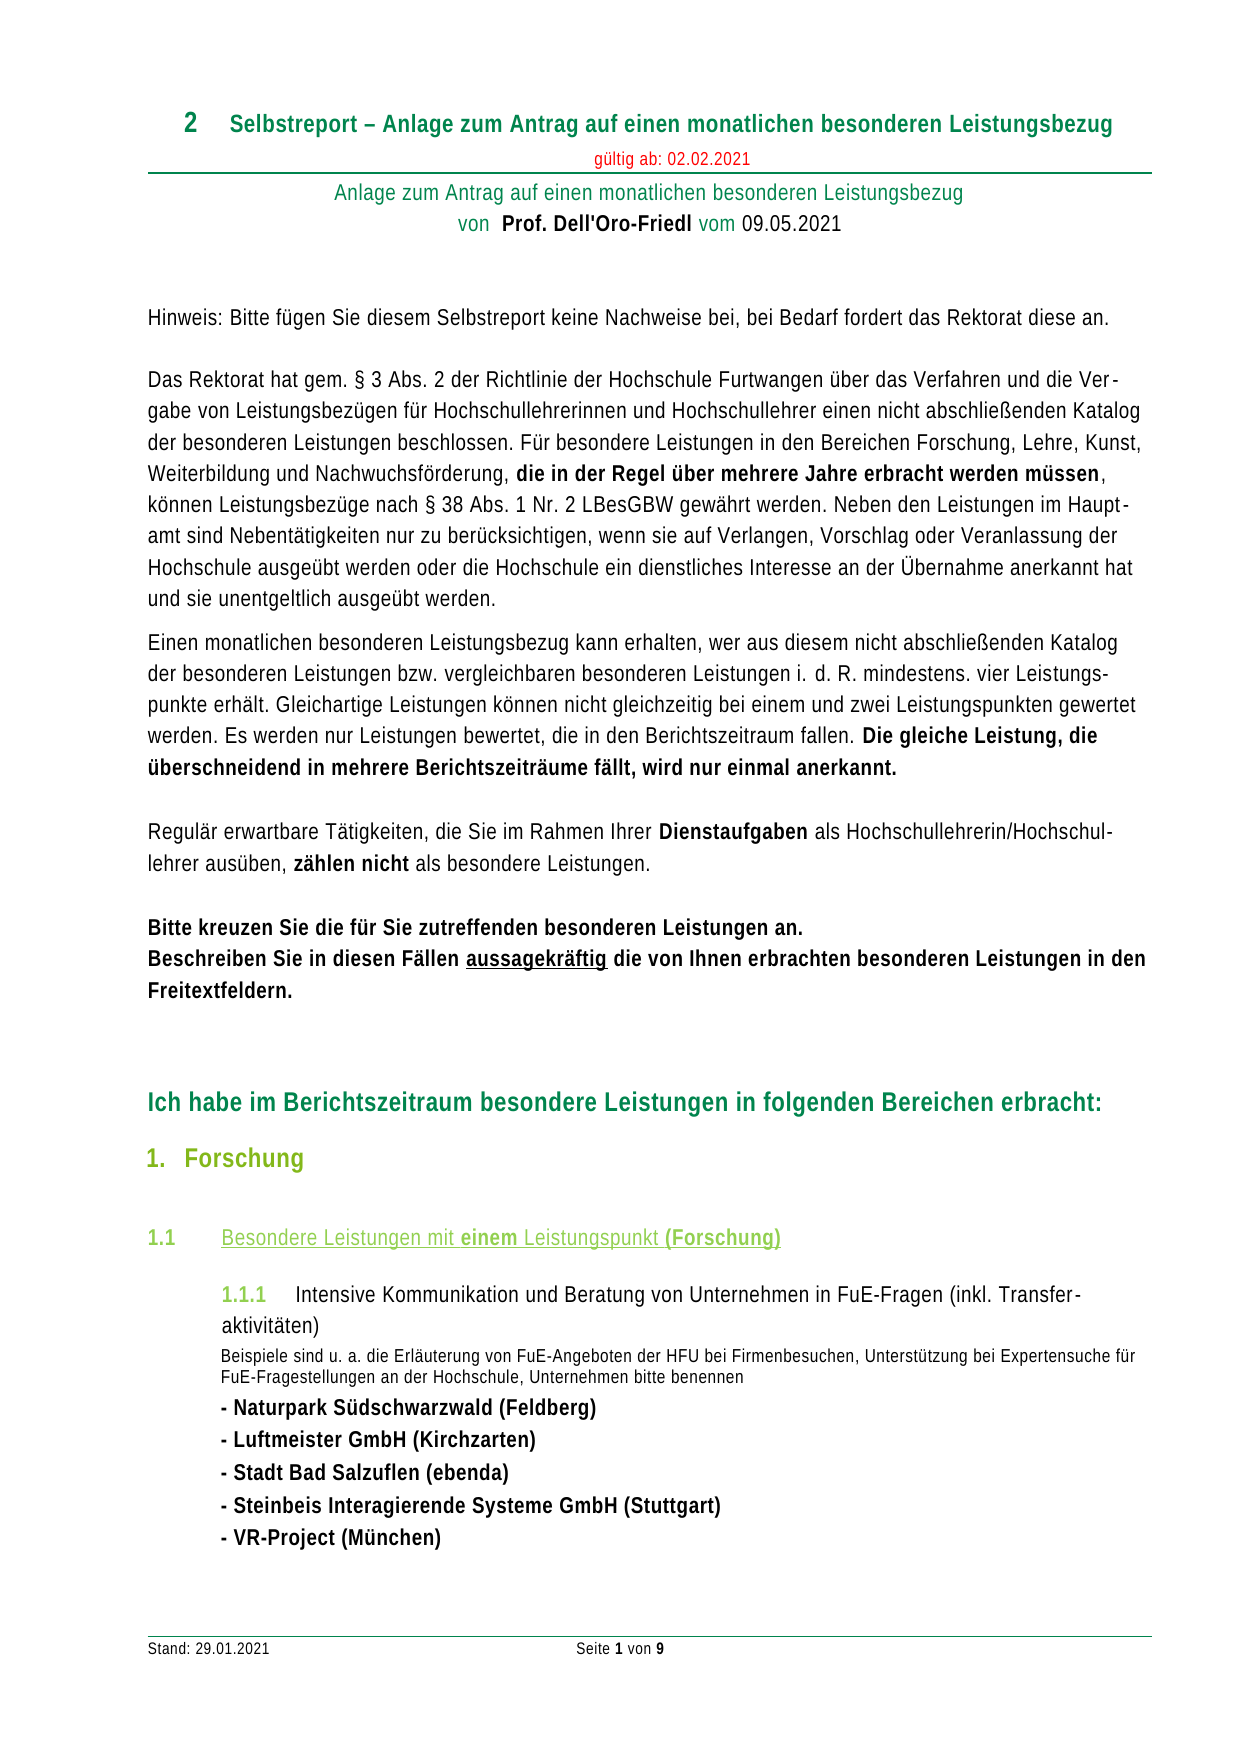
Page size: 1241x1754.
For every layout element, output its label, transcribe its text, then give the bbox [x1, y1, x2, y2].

list - Steinbeis Interagierende Systeme GmbH (Stuttgart) [221, 1492, 1152, 1518]
text Einen monatlichen besonderen Leistungsbezug kann erhalten, wer aus diesem nicht abschließenden Katalog der besonderen Leistungen bzw. vergleichbaren besonderen Leistungen i. d. R. mindestens. vier Leis­tungs­punkte erhält. Gleichartige Leistungen können nicht gleichzeitig bei einem und zwei Leistungspunkten gewertet werden. Es werden nur Leistungen bewertet, die in den Berichtszeitraum fallen. Die gleiche Leistung, die über­schnei­dend in mehrere Berichtszeiträume fällt, wird nur einmal anerkannt. [148, 624, 1152, 780]
list - VR-Project (München) [221, 1524, 1152, 1551]
list Forschung [146, 1142, 1152, 1174]
text Das Rektorat hat gem. § 3 Abs. 2 der Richtlinie der Hochschule Furtwangen über das Verfahren und die Ver­gabe von Leistungsbezügen für Hochschullehrerinnen und Hochschullehrer einen nicht abschließenden Katalog der besonderen Leistungen beschlossen. Für besondere Leistungen in den Bereichen Forschung, Lehre, Kunst, Weiterbildung und Nachwuchsförderung, die in der Regel über mehrere Jahre erbracht werden müssen, können Leistungsbezüge nach § 38 Abs. 1 Nr. 2 LBesGBW gewährt werden. Neben den Leistungen im Haupt­amt sind Nebentätigkeiten nur zu berücksichtigen, wenn sie auf Verlangen, Vorschlag oder Veranlassung der Hochschule ausgeübt werden oder die Hochschule ein dienstliches Interesse an der Übernahme anerkannt hat und sie unentgeltlich ausgeübt werden. [148, 361, 1152, 611]
list - Stadt Bad Salzuflen (ebenda) [221, 1459, 1152, 1485]
text 1.1 Besondere Leistungen mit einem Leistungspunkt (Forschung) [148, 1219, 1152, 1251]
text Beispiele sind u. a. die Erläuterung von FuE-Angeboten der HFU bei Firmenbesuchen, Unterstützung bei Expertensuche für FuE-Fragestellungen an der Hochschule, Unternehmen bitte benennen [221, 1344, 1152, 1388]
list - Naturpark Südschwarzwald (Feldberg) [221, 1394, 1152, 1420]
text Regulär erwartbare Tätigkeiten, die Sie im Rahmen Ihrer Dienstaufgaben als Hochschullehrerin/Hochschul­lehrer ausüben, zählen nicht als besondere Leistungen. [148, 813, 1152, 876]
text Anlage zum Antrag auf einen monatlichen besonderen Leistungsbezug von Prof. Dell'Oro-Friedl vom 09.05.2021 [148, 174, 1152, 236]
text Ich habe im Berichtszeitraum besondere Leistungen in folgenden Bereichen erbracht: [148, 1086, 1152, 1117]
text Hinweis: Bitte fügen Sie diesem Selbstreport keine Nachweise bei, bei Bedarf fordert das Rektorat diese an. [148, 299, 1152, 330]
text Bitte kreuzen Sie die für Sie zutreffenden besonderen Leistungen an. Beschreiben Sie in diesen Fällen aussagekräftig die von Ihnen erbrachten besonderen Leistungen in den Freitextfeldern. [148, 909, 1152, 1003]
list - Luftmeister GmbH (Kirchzarten) [221, 1426, 1152, 1453]
text 1.1.1 Intensive Kommunikation und Beratung von Unternehmen in FuE-Fragen (inkl. Transfer­aktivitäten) [148, 1276, 1152, 1338]
